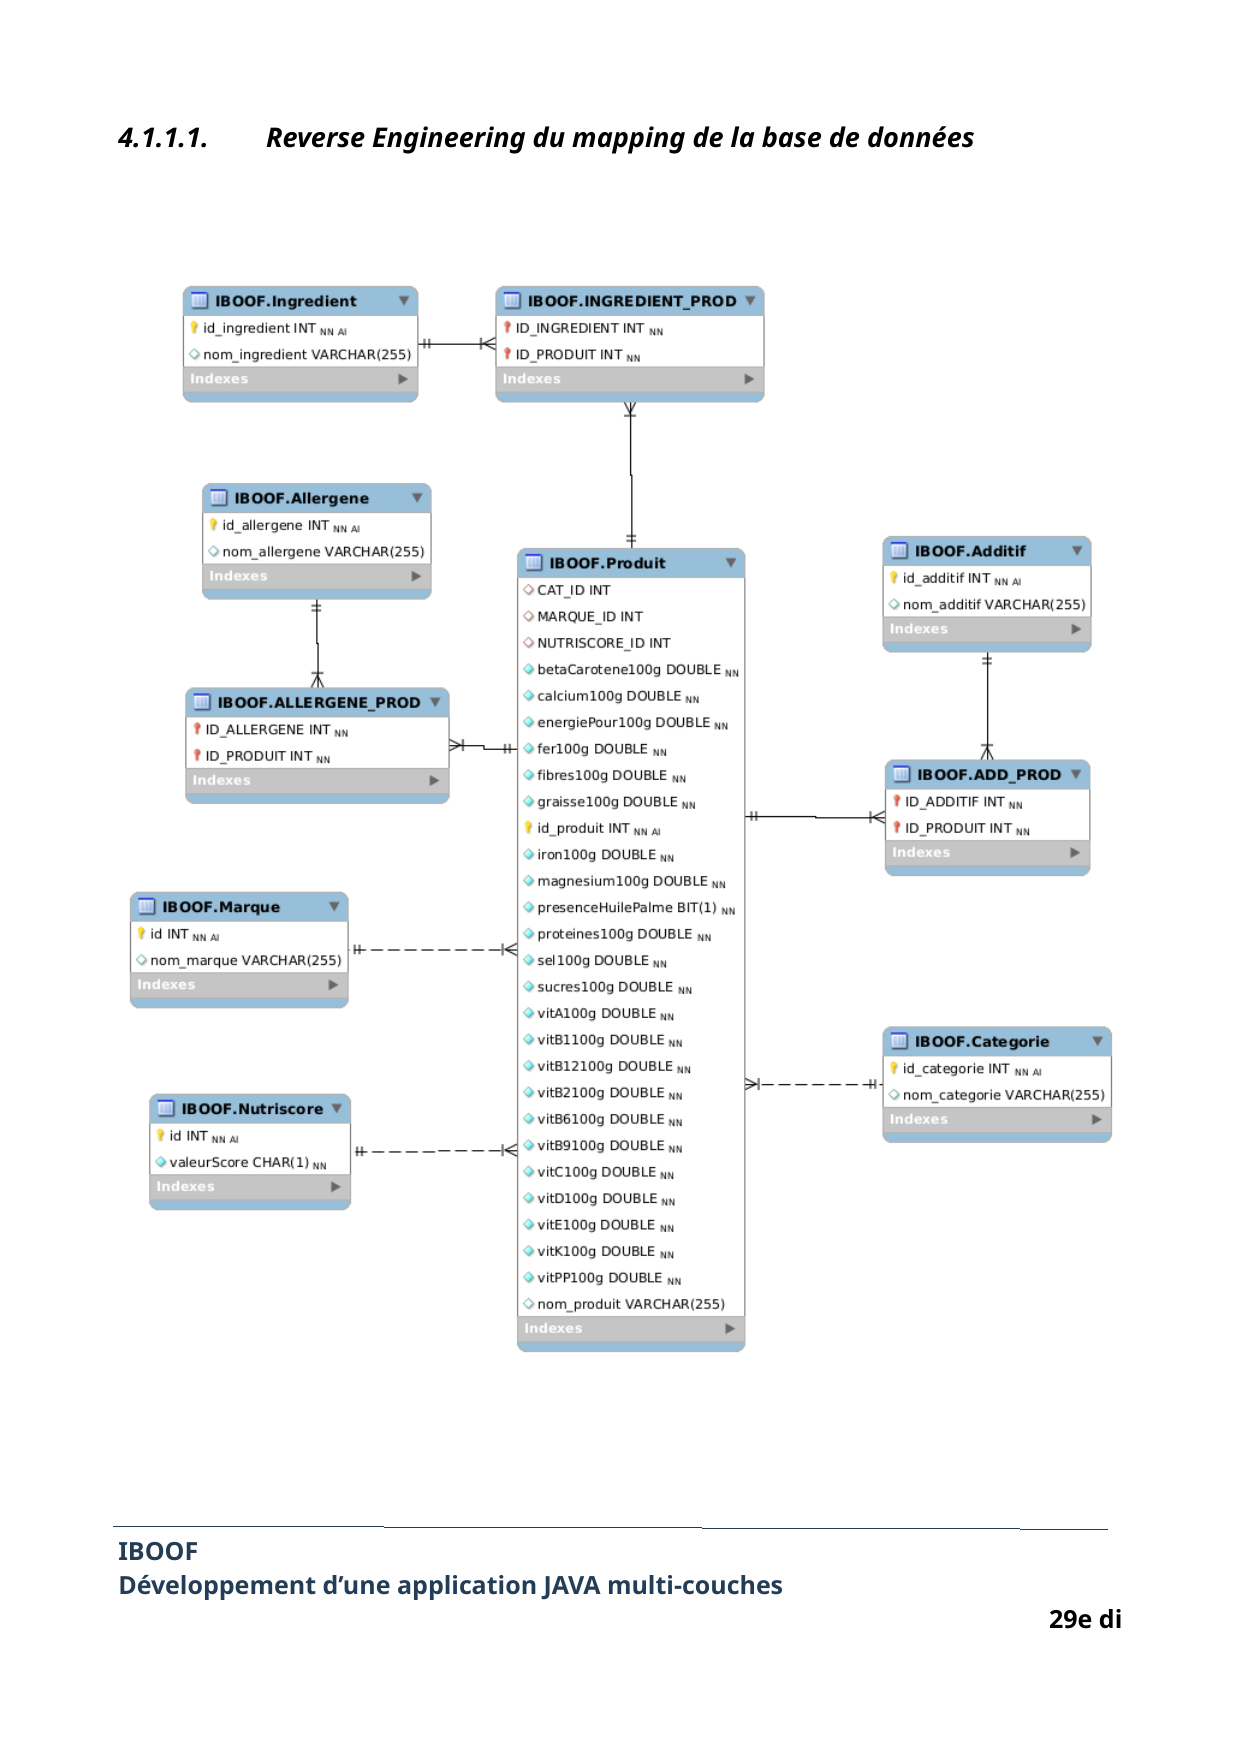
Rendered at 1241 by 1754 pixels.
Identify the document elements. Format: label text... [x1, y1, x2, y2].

picture [118, 275, 1123, 1363]
subtitle Reverse Engineering du mapping de la base de données [118, 118, 1122, 155]
